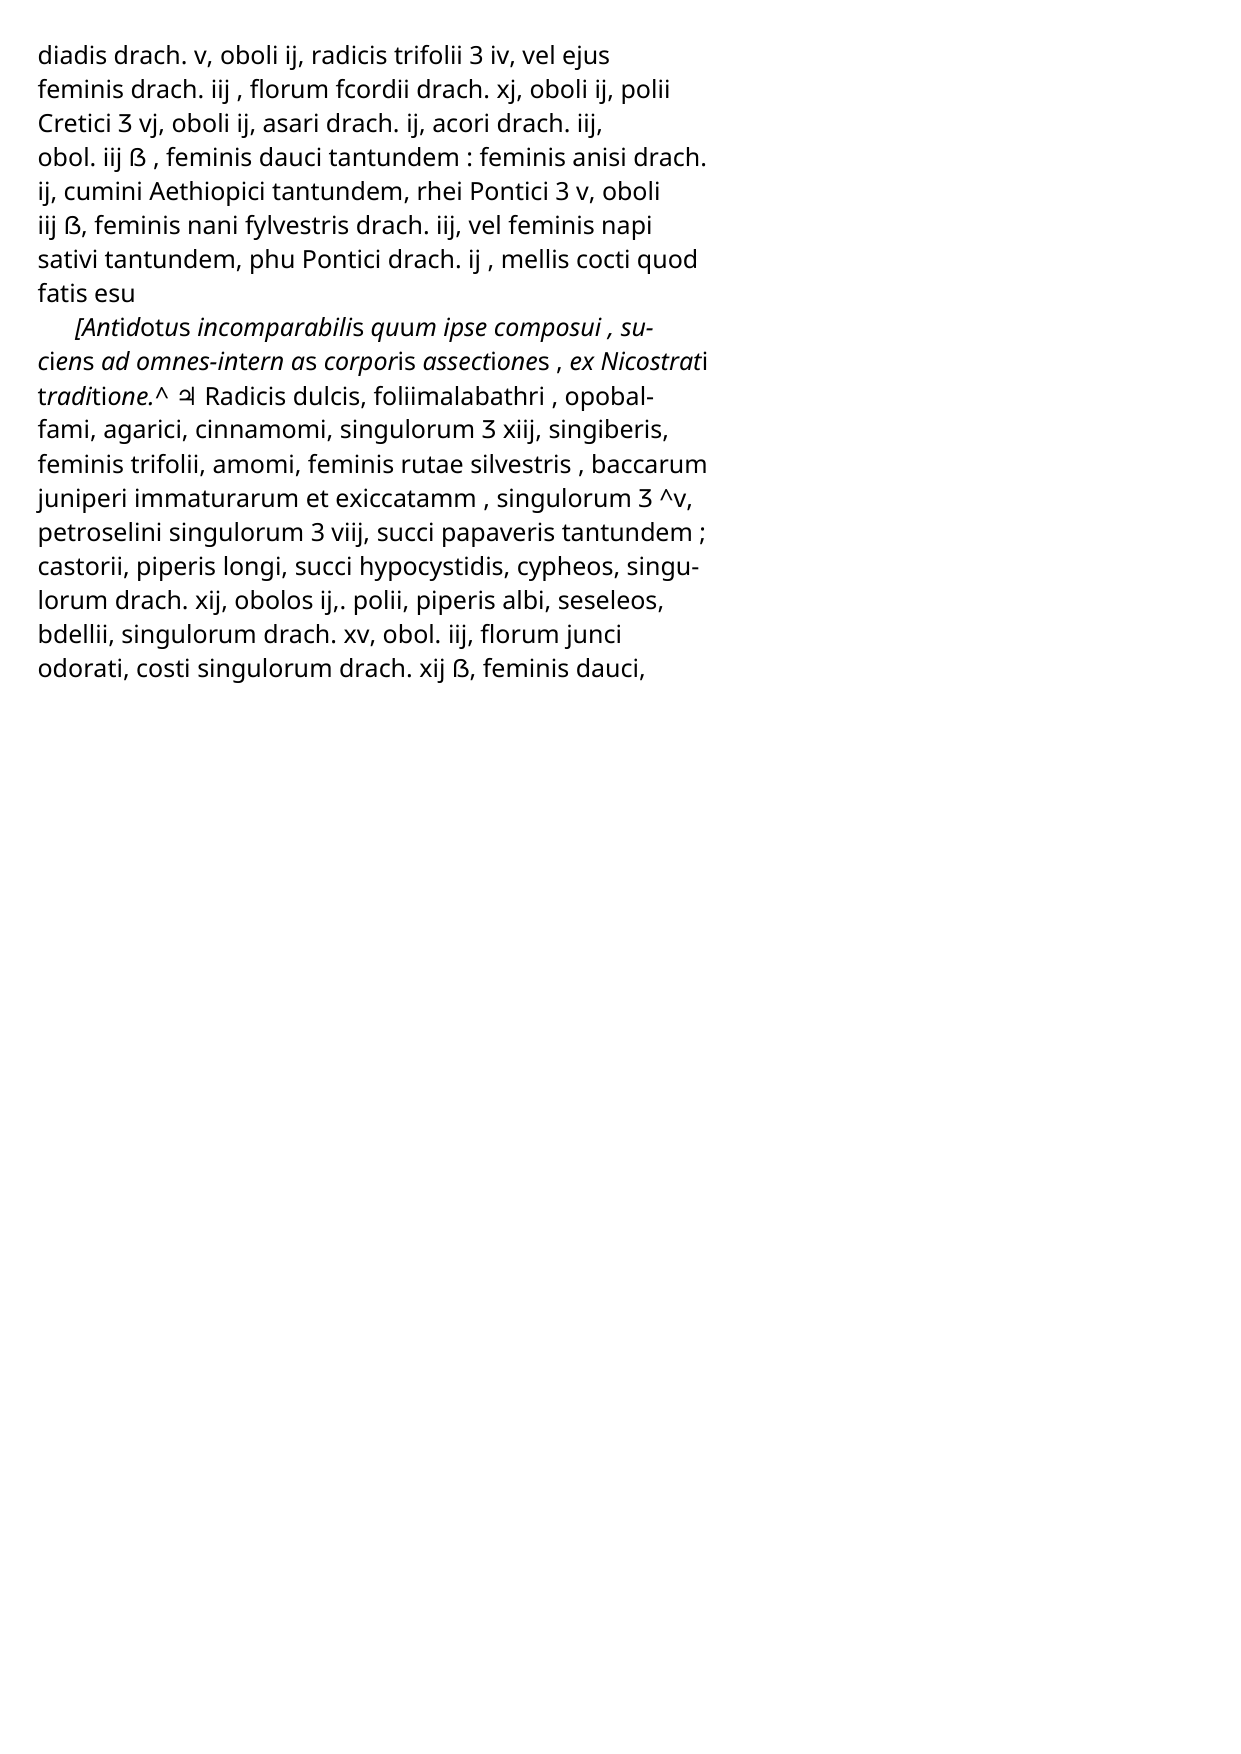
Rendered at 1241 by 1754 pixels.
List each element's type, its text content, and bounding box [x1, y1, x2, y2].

text [Antidotus incomparabilis quum ipse composui , su- ciens ad omnes-intern as corporis assectiones , ex Nicostrati traditione.^ ♃ Radicis dulcis, foliimalabathri , opobal- fami, agarici, cinnamomi, singulorum Ʒ xiij, singiberis, feminis trifolii, amomi, feminis rutae silvestris , baccarum juniperi immaturarum et exiccatamm , singulorum Ʒ ^v, petroselini singulorum 3 viij, succi papaveris tantundem ; castorii, piperis longi, succi hypocystidis, cypheos, singu- lorum drach. xij, obolos ij,. polii, piperis albi, seseleos, bdellii, singulorum drach. xv, obol. iij, florum junci odorati, costi singulorum drach. xij ẞ, feminis dauci, [37, 310, 1203, 685]
text diadis drach. v, oboli ij, radicis trifolii 3 iv, vel ejus feminis drach. iij , florum fcordii drach. xj, oboli ij, polii Cretici Ʒ vj, oboli ij, asari drach. ij, acori drach. iij, obol. iij ẞ , feminis dauci tantundem : feminis anisi drach. ij, cumini Aethiopici tantundem, rhei Pontici 3 v, oboli iij ẞ, feminis nani fylvestris drach. iij, vel feminis napi sativi tantundem, phu Pontici drach. ij , mellis cocti quod fatis esu [37, 37, 1203, 310]
